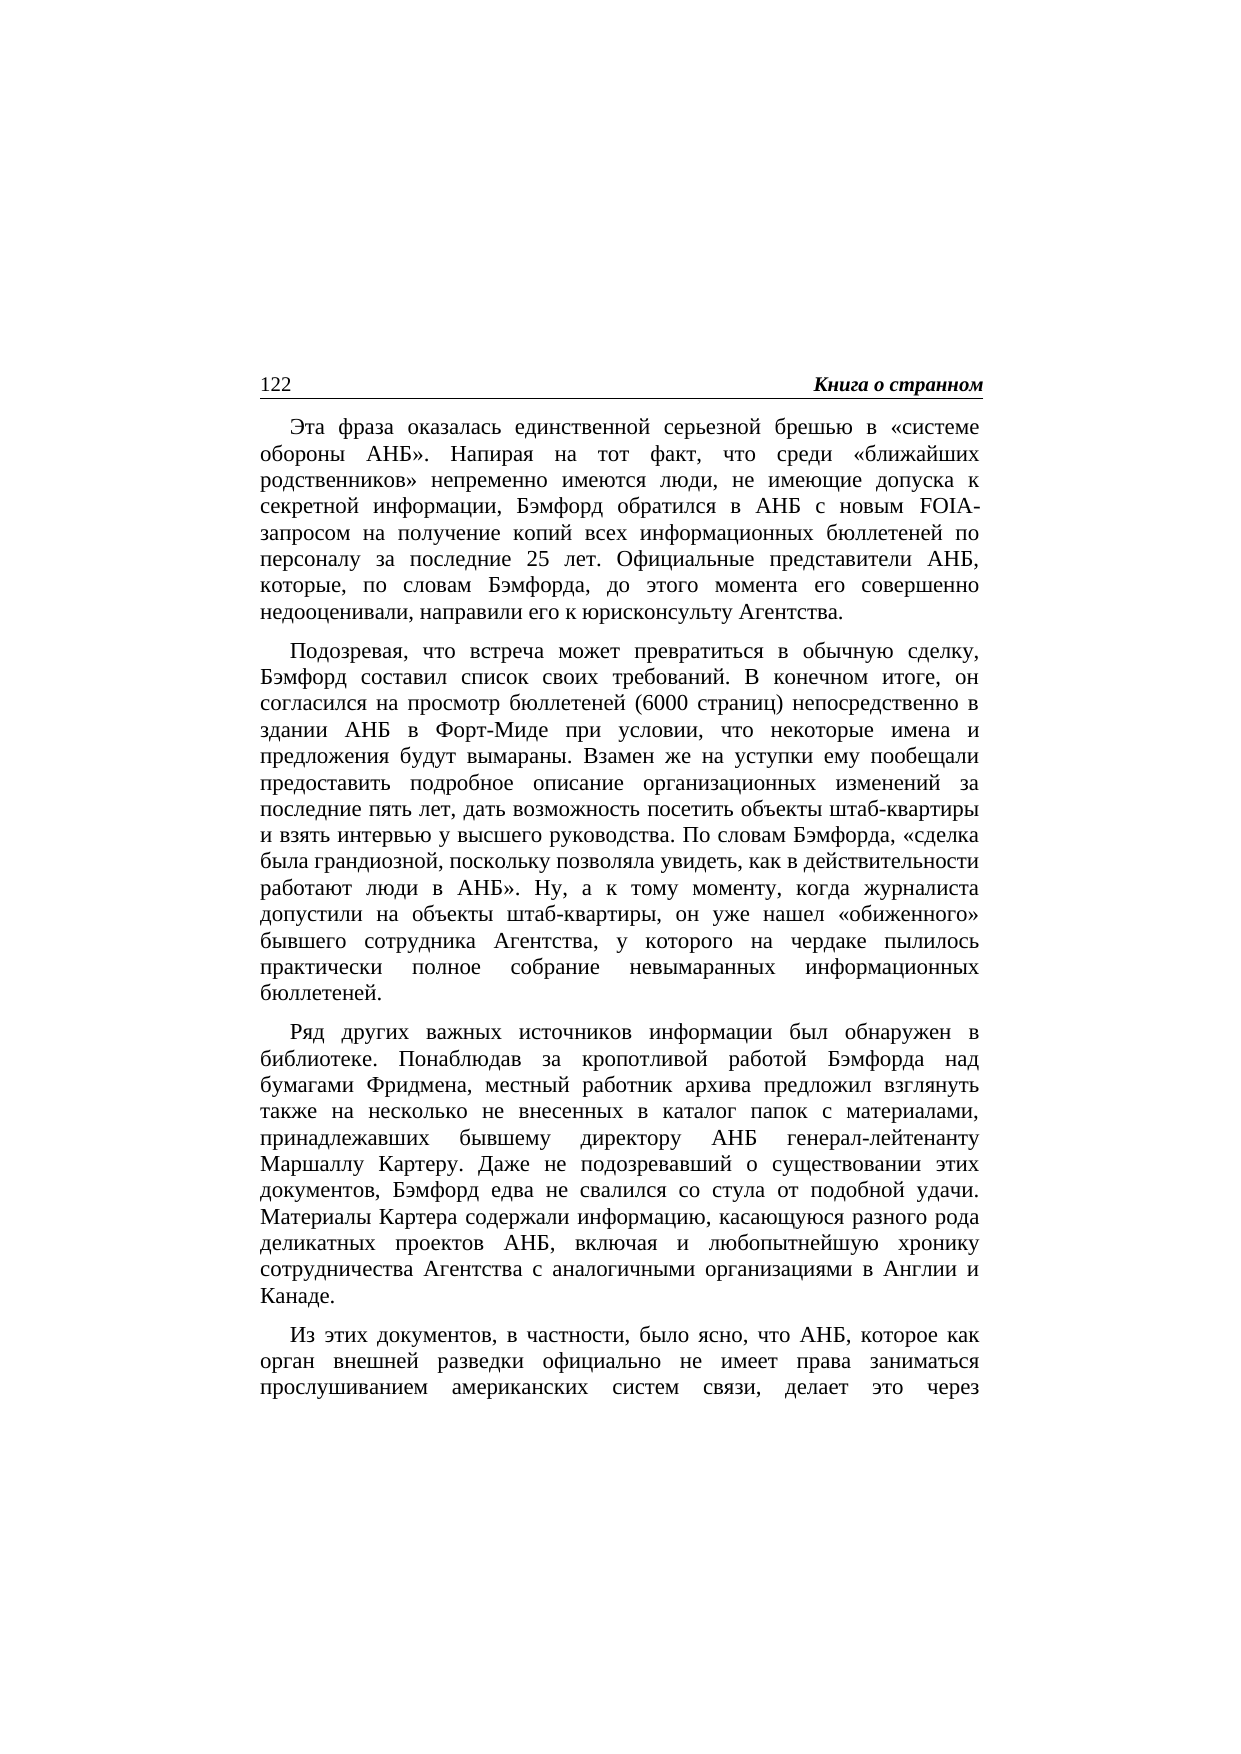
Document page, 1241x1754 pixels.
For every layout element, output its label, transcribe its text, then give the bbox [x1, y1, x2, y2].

text Эта фраза оказалась единственной серьезной брешью в «системе обороны АНБ». Напирая на тот факт, что среди «ближайших родственников» непременно имеются люди, не имеющие допуска к секретной информации, Бэмфорд обратился в АНБ с новым FOIA-запросом на получение копий всех информационных бюллетеней по персоналу за последние 25 лет. Официальные представители АНБ, которые, по словам Бэмфорда, до этого момента его совершенно недооценивали, направили его к юрисконсульту Агентства. [260, 413, 980, 624]
text Из этих документов, в частности, было ясно, что АНБ, которое как орган внешней разведки официально не имеет права заниматься прослушиванием американских систем связи, делает это через [260, 1321, 980, 1400]
text Ряд других важных источников информации был обнаружен в библиотеке. Понаблюдав за кропотливой работой Бэмфорда над бумагами Фридмена, местный работник архива предложил взглянуть также на несколько не внесенных в каталог папок с материалами, принадлежавших бывшему директору АНБ генерал-лейтенанту Маршаллу Картеру. Даже не подозревавший о существовании этих документов, Бэмфорд едва не свалился со стула от подобной удачи. Материалы Картера содержали информацию, касающуюся разного рода деликатных проектов АНБ, включая и любопытнейшую хронику сотрудничества Агентства с аналогичными организациями в Англии и Канаде. [260, 1018, 980, 1308]
text Подозревая, что встреча может превратиться в обычную сделку, Бэмфорд составил список своих требований. В конечном итоге, он согласился на просмотр бюллетеней (6000 страниц) непосредственно в здании АНБ в Форт-Миде при условии, что некоторые имена и предложения будут вымараны. Взамен же на уступки ему пообещали предоставить подробное описание организационных изменений за последние пять лет, дать возможность посетить объекты штаб-квартиры и взять интервью у высшего руководства. По словам Бэмфорда, «сделка была грандиозной, поскольку позволяла увидеть, как в действительности работают люди в АНБ». Ну, а к тому моменту, когда журналиста допустили на объекты штаб-квартиры, он уже нашел «обиженного» бывшего сотрудника Агентства, у которого на чердаке пылилось практически полное собрание невымаранных информационных бюллетеней. [260, 637, 980, 1006]
